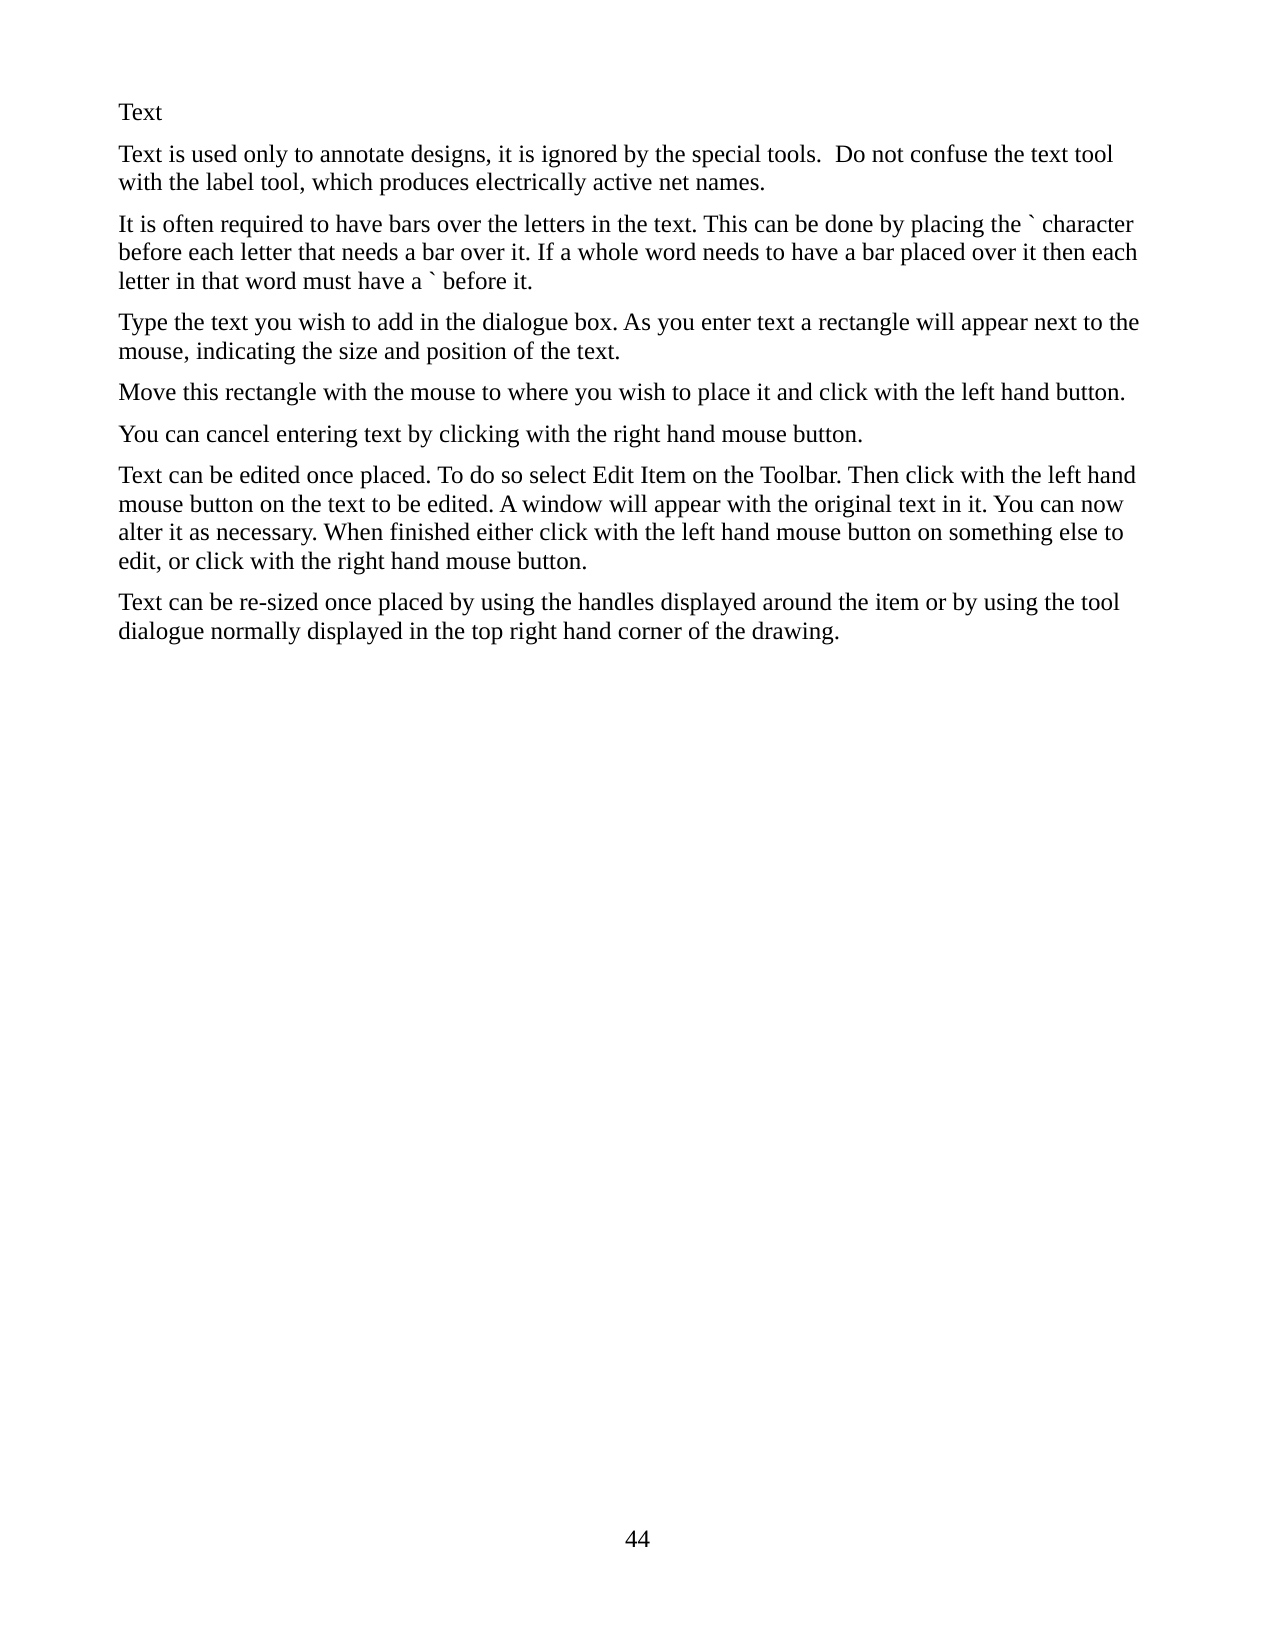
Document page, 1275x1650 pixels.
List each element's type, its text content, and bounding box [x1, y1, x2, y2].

text Text is used only to annotate designs, it is ignored by the special tools. Do not confuse the text tool with the label tool, which produces electrically active net names. [118, 139, 1157, 196]
text Type the text you wish to add in the dialogue box. As you enter text a rectangle will appear next to the mouse, indicating the size and position of the text. [118, 307, 1157, 365]
text Move this rectangle with the mouse to where you wish to place it and click with the left hand button. [118, 377, 1157, 406]
text It is often required to have bars over the letters in the text. This can be done by placing the ` character before each letter that needs a bar over it. If a whole word needs to have a bar placed over it then each letter in that word must have a ` before it. [118, 209, 1157, 295]
text You can cancel entering text by clicking with the right hand mouse button. [118, 419, 1157, 447]
text Text can be re-sized once placed by using the handles displayed around the item or by using the tool dialogue normally displayed in the top right hand corner of the drawing. [118, 587, 1157, 645]
text Text can be edited once placed. To do so select Edit Item on the Toolbar. Then click with the left hand mouse button on the text to be edited. A window will appear with the original text in it. You can now alter it as necessary. When finished either click with the left hand mouse button on something else to edit, or click with the right hand mouse button. [118, 460, 1157, 575]
text Text [118, 97, 1157, 126]
